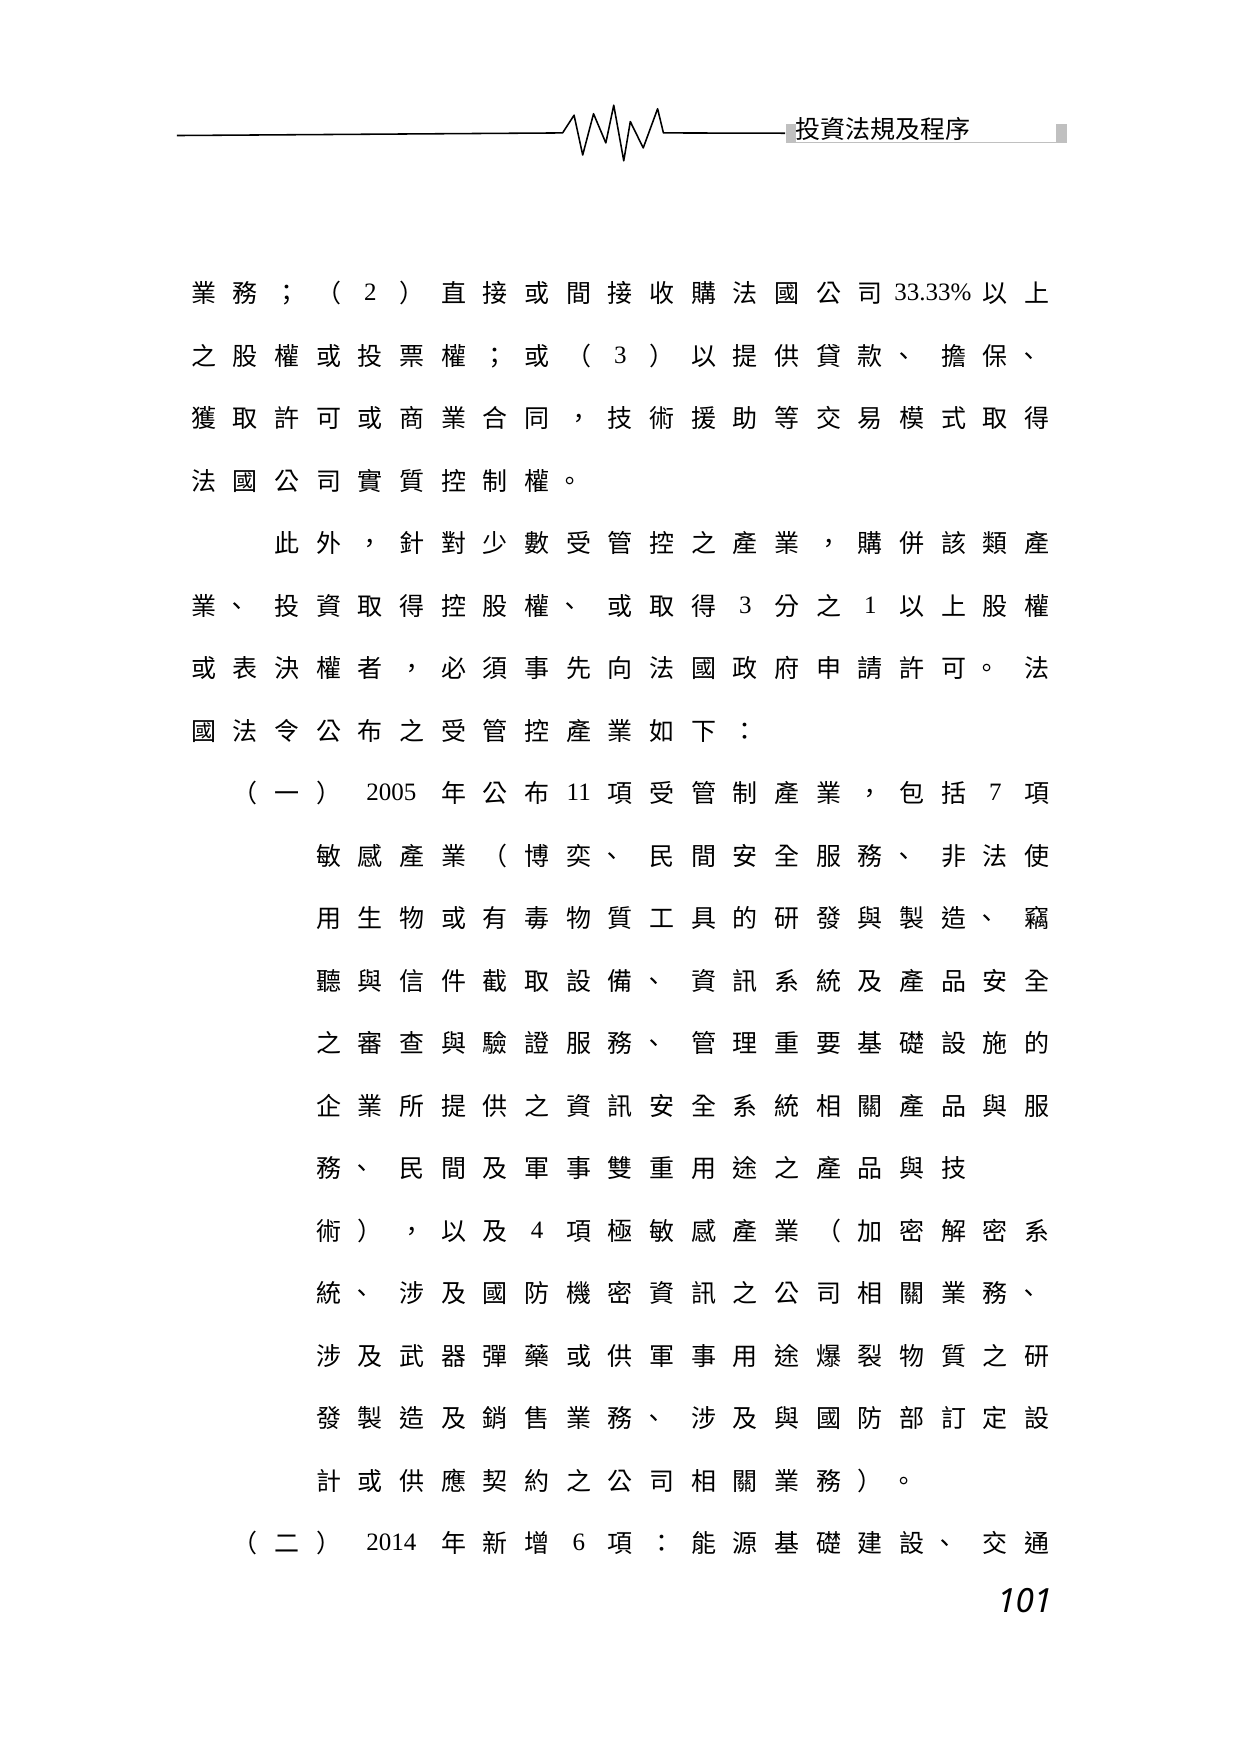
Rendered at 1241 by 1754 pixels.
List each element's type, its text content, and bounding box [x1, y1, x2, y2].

text （二）2014年新增6項：能源基礎建設、交通 [207, 1500, 1058, 1563]
text 業務；（2）直接或間接收購法國公司33.33%以上之股權或投票權；或（3）以提供貸款、擔保、獲取許可或商業合同，技術援助等交易模式取得法國公司實質控制權。 [183, 250, 1058, 500]
text （一）2005年公布11項受管制產業，包括7項敏感產業（博奕、民間安全服務、非法使用生物或有毒物質工具的研發與製造、竊聽與信件截取設備、資訊系統及產品安全之審查與驗證服務、管理重要基礎設施的企業所提供之資訊安全系統相關產品與服務、民間及軍事雙重用途之產品與技術），以及4項極敏感產業（加密解密系統、涉及國防機密資訊之公司相關業務、涉及武器彈藥或供軍事用途爆裂物質之研發製造及銷售業務、涉及與國防部訂定設計或供應契約之公司相關業務）。 [207, 750, 1058, 1500]
text 此外，針對少數受管控之產業，購併該類產業、投資取得控股權、或取得3分之1以上股權或表決權者，必須事先向法國政府申請許可。法國法令公布之受管控產業如下： [183, 500, 1058, 750]
